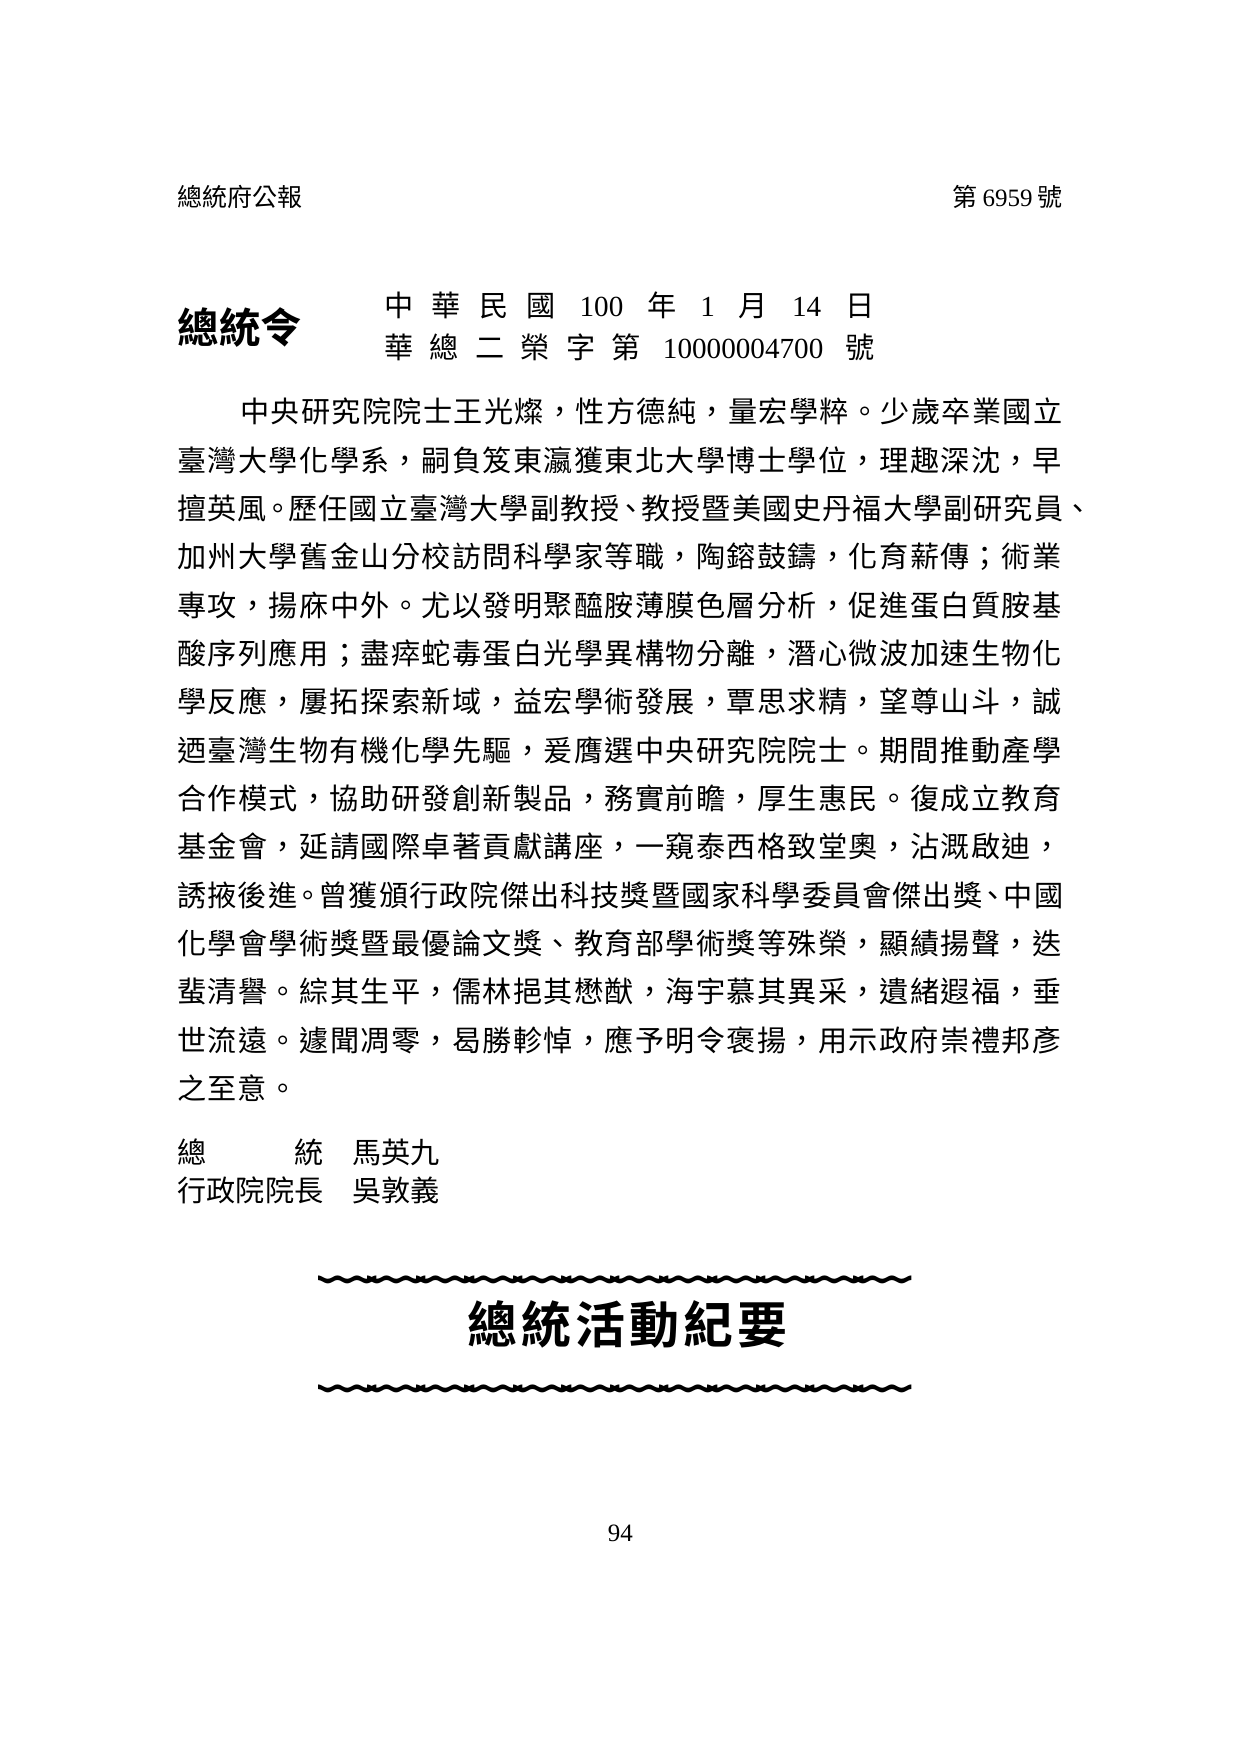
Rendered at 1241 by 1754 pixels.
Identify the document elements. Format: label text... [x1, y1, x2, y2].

text 行政院院長 吳敦義 [177, 1171, 1063, 1209]
table_header 中華民國100年1月14日 華總二榮字第10000004700號 [381, 266, 877, 384]
table_header 總統令 [174, 266, 381, 384]
text 總統活動紀要 [192, 1296, 1063, 1355]
text ﹏﹏﹏﹏﹏﹏﹏﹏﹏﹏﹏﹏ [177, 1367, 1063, 1392]
text 總 統 馬英九 [177, 1134, 1063, 1171]
text ﹏﹏﹏﹏﹏﹏﹏﹏﹏﹏﹏﹏ [177, 1259, 1063, 1284]
text 中央研究院院士王光燦，性方德純，量宏學粹。少歲卒業國立臺灣大學化學系，嗣負笈東瀛獲東北大學博士學位，理趣深沈，早擅英風。歷任國立臺灣大學副教授、教授暨美國史丹福大學副研究員、加州大學舊金山分校訪問科學家等職，陶鎔鼓鑄，化育薪傳；術業專攻，揚庥中外。尤以發明聚醯胺薄膜色層分析，促進蛋白質胺基酸序列應用；盡瘁蛇毒蛋白光學異構物分離，潛心微波加速生物化學反應，屢拓探索新域，益宏學術發展，覃思求精，望尊山斗，誠迺臺灣生物有機化學先驅，爰膺選中央研究院院士。期間推動產學合作模式，協助研發創新製品，務實前瞻，厚生惠民。復成立教育基金會，延請國際卓著貢獻講座，一窺泰西格致堂奧，沾溉啟迪，誘掖後進。曾獲頒行政院傑出科技獎暨國家科學委員會傑出獎、中國化學會學術獎暨最優論文獎、教育部學術獎等殊榮，顯績揚聲，迭蜚清譽。綜其生平，儒林挹其懋猷，海宇慕其異采，遺緒遐福，垂世流遠。遽聞凋零，曷勝軫悼，應予明令褒揚，用示政府崇禮邦彥之至意。 [177, 384, 1063, 1109]
